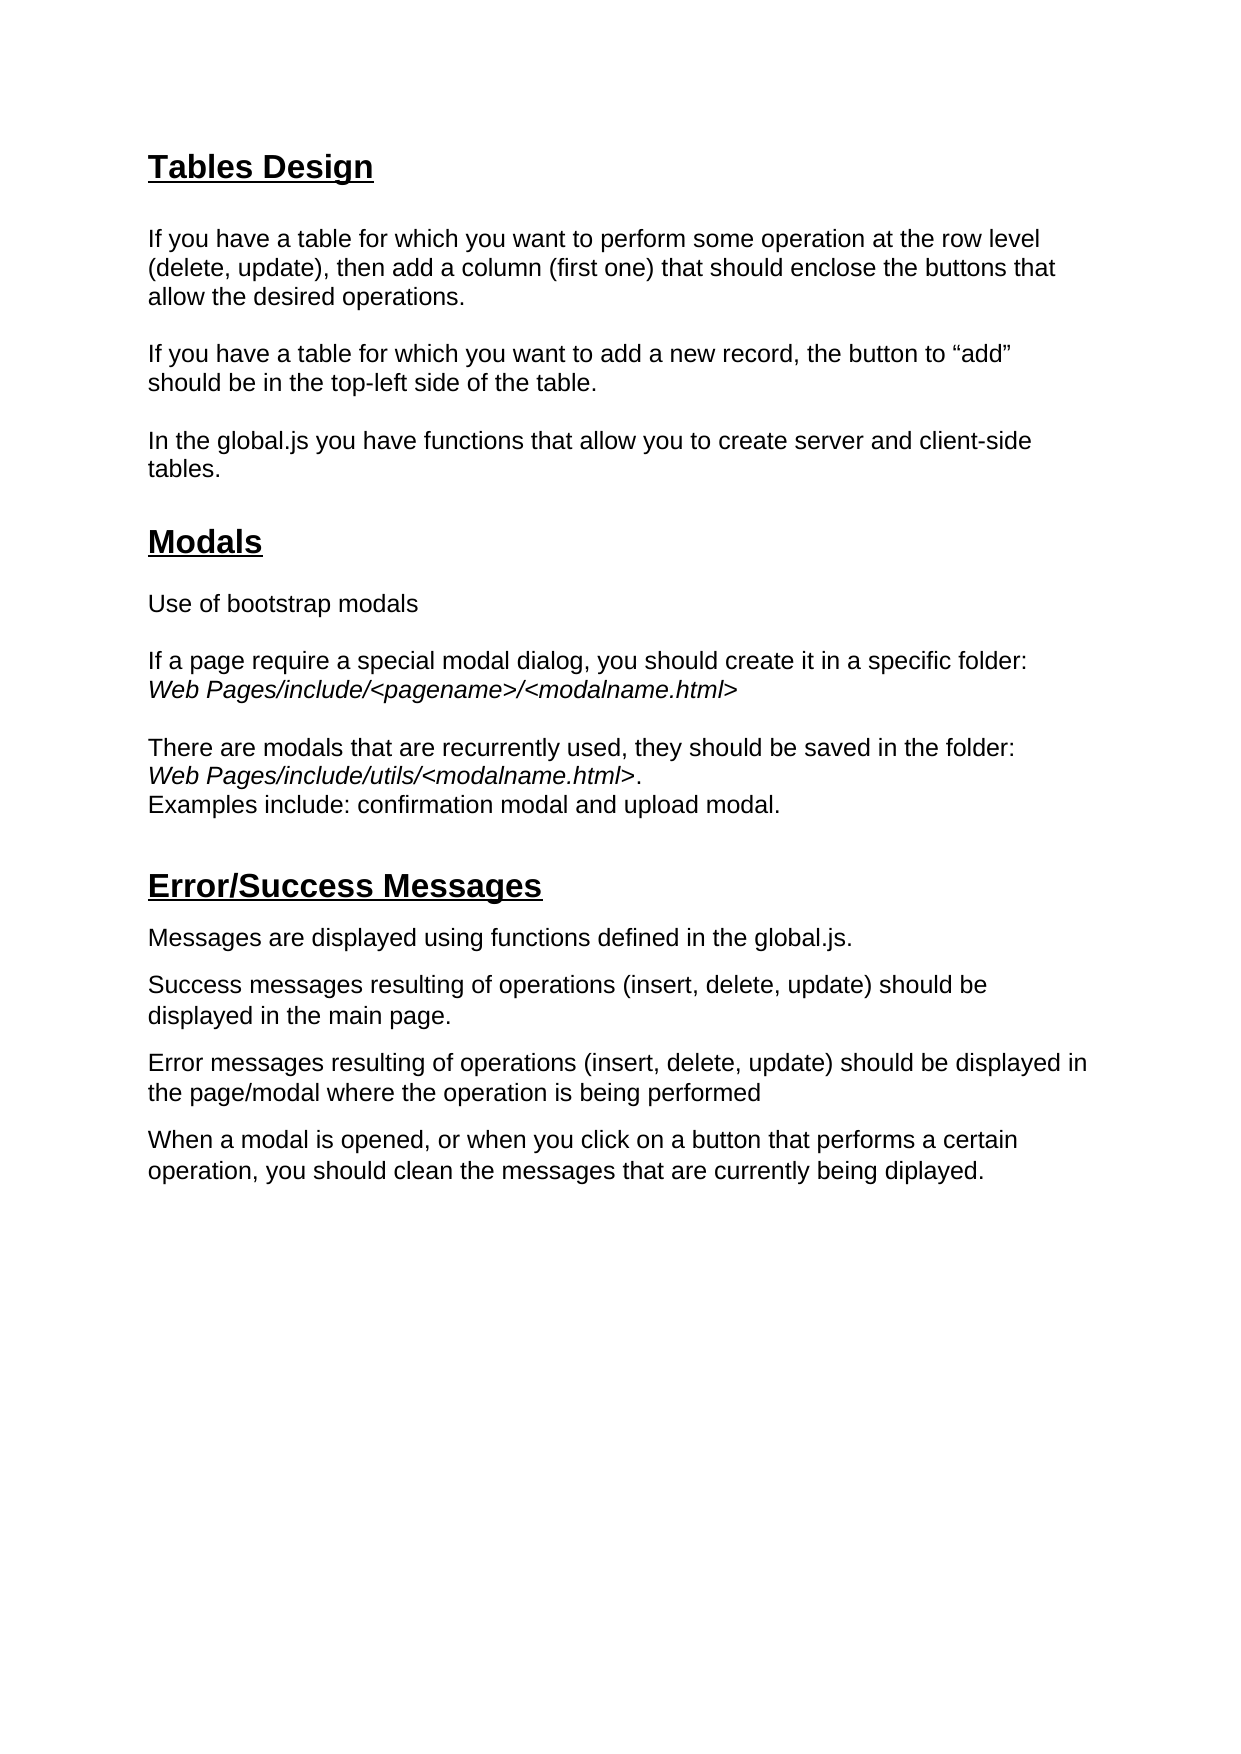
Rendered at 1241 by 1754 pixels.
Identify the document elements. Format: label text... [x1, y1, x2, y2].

text Error/Success Messages [148, 866, 1093, 904]
list If you have a table for which you want to perform some operation at the row level (delete, update), then add a column (first one) that should enclose the buttons that allow the desired operations. [148, 224, 1093, 311]
text Web Pages/include/<pagename>/<modalname.html> [148, 675, 1093, 704]
list Modals [148, 522, 1093, 560]
text Success messages resulting of operations (insert, delete, update) should be displayed in the main page. [148, 970, 1093, 1029]
text Error messages resulting of operations (insert, delete, update) should be displayed in the page/modal where the operation is being performed [148, 1048, 1093, 1107]
list In the global.js you have functions that allow you to create server and client-side tables. [148, 426, 1093, 483]
list Tables Design [148, 148, 1093, 186]
text There are modals that are recurrently used, they should be saved in the folder: [148, 733, 1093, 761]
text When a modal is opened, or when you click on a button that performs a certain operation, you should clean the messages that are currently being diplayed. [148, 1125, 1093, 1184]
text Messages are displayed using functions defined in the global.js. [148, 923, 1093, 952]
text Web Pages/include/utils/<modalname.html>. Examples include: confirmation modal and upload modal. [148, 761, 1093, 819]
text Use of bootstrap modals [148, 589, 1093, 618]
list If you have a table for which you want to add a new record, the button to “add” should be in the top-left side of the table. [148, 339, 1093, 397]
text If a page require a special modal dialog, you should create it in a specific folder: [148, 646, 1093, 675]
